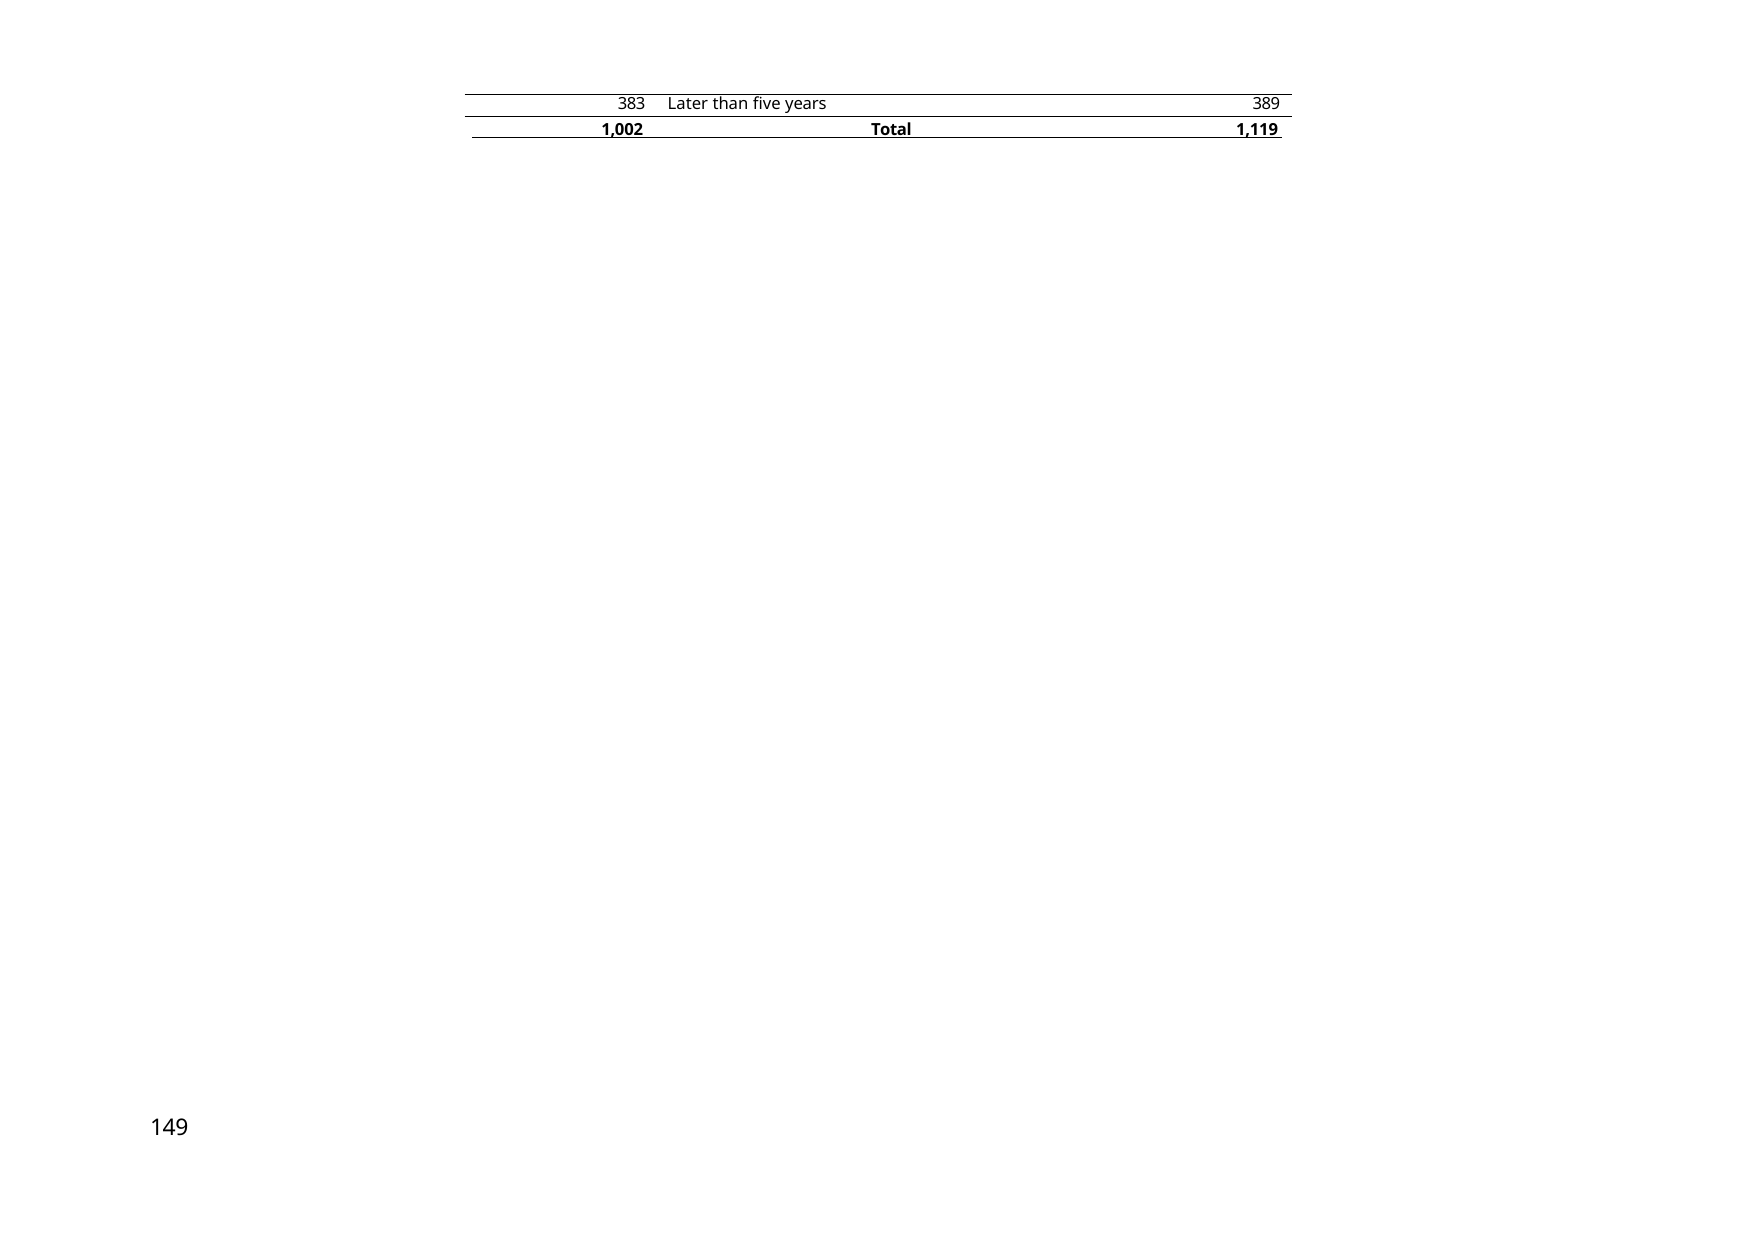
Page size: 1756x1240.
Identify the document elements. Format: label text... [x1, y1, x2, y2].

table_cell 389 [1108, 95, 1292, 116]
text 1,002 Total 1,119 [59, 118, 1696, 141]
table_cell 383 [465, 95, 656, 116]
table_cell Later than five years [656, 95, 1107, 116]
